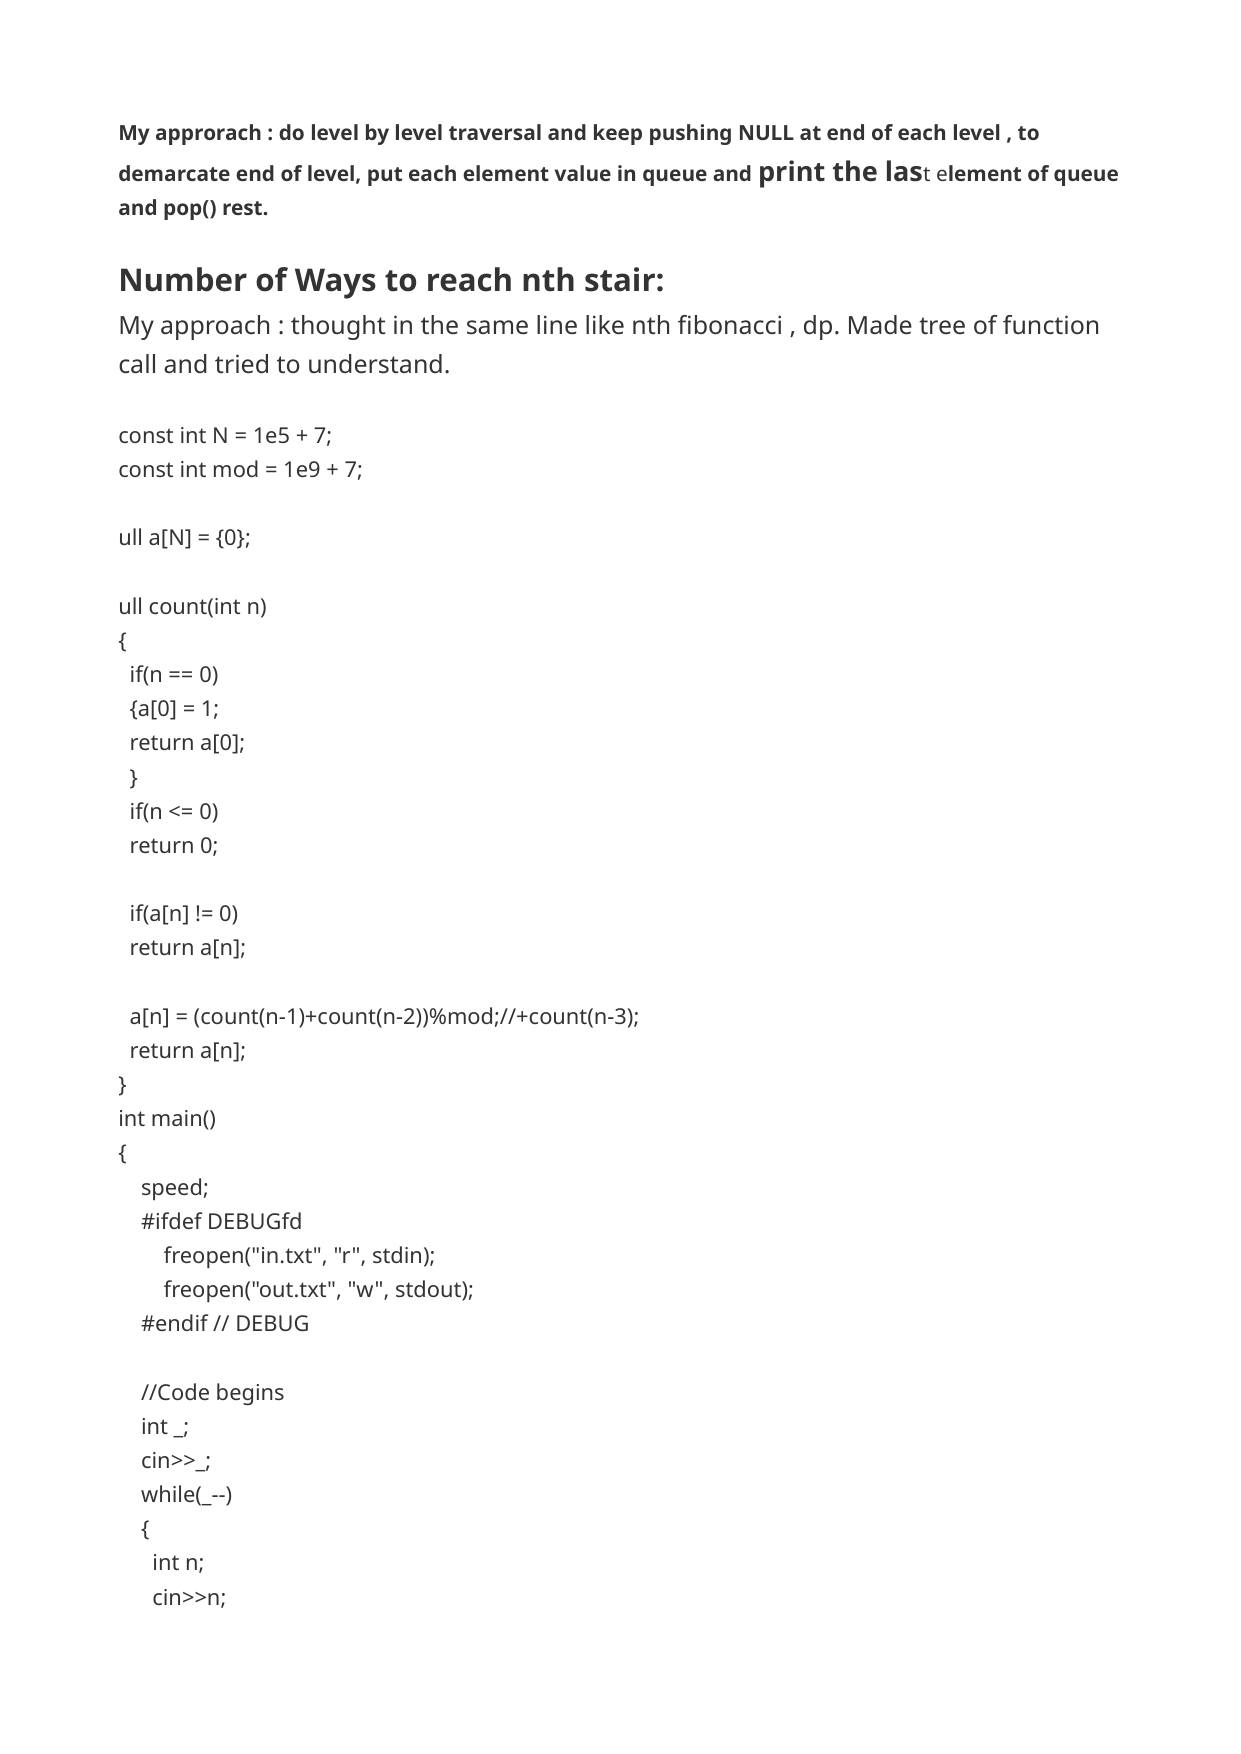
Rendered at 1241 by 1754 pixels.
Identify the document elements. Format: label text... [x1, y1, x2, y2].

text ull count(int n) [118, 591, 1122, 620]
text while(_--) [118, 1479, 1122, 1509]
text const int N = 1e5 + 7; [118, 420, 1122, 449]
text cin>>_; [118, 1445, 1122, 1474]
text int main() [118, 1103, 1122, 1133]
text if(n == 0) [118, 659, 1122, 689]
text My approach : thought in the same line like nth fibonacci , dp. Made tree of function call and tried to understand. [118, 307, 1122, 381]
text } [118, 761, 1122, 791]
text return a[0]; [118, 727, 1122, 757]
text freopen("in.txt", "r", stdin); [118, 1240, 1122, 1269]
text {a[0] = 1; [118, 693, 1122, 723]
text #ifdef DEBUGfd [118, 1206, 1122, 1235]
text return 0; [118, 830, 1122, 859]
text My approrach : do level by level traversal and keep pushing NULL at end of each level , to demarcate end of level, put each element value in queue and print the last element of queue and pop() rest. [118, 118, 1122, 222]
text cin>>n; [118, 1581, 1122, 1611]
text if(n <= 0) [118, 796, 1122, 825]
text speed; [118, 1171, 1122, 1201]
text return a[n]; [118, 932, 1122, 962]
text Number of Ways to reach nth stair: [118, 258, 1122, 301]
text if(a[n] != 0) [118, 898, 1122, 928]
text int n; [118, 1547, 1122, 1577]
text { [118, 625, 1122, 654]
text { [118, 1513, 1122, 1543]
text return a[n]; [118, 1035, 1122, 1064]
text const int mod = 1e9 + 7; [118, 454, 1122, 484]
text { [118, 1137, 1122, 1167]
text a[n] = (count(n-1)+count(n-2))%mod;//+count(n-3); [118, 1001, 1122, 1030]
text //Code begins [118, 1376, 1122, 1406]
text #endif // DEBUG [118, 1308, 1122, 1338]
text int _; [118, 1411, 1122, 1440]
text } [118, 1069, 1122, 1099]
text freopen("out.txt", "w", stdout); [118, 1274, 1122, 1304]
text ull a[N] = {0}; [118, 522, 1122, 552]
